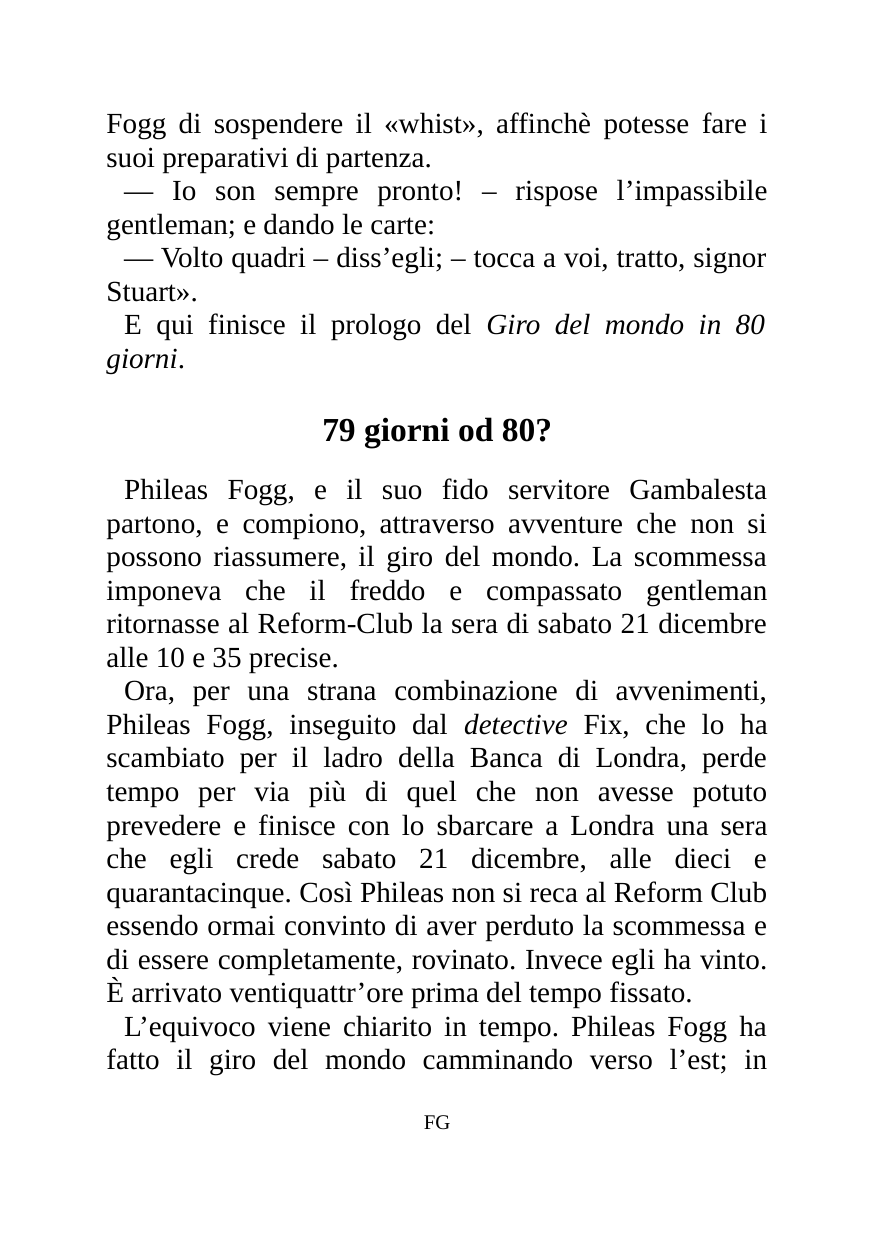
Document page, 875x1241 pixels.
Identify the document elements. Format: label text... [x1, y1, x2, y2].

text Phileas Fogg, e il suo fido servitore Gambalesta partono, e compiono, attraverso avventure che non si possono riassumere, il giro del mondo. La scommessa imponeva che il freddo e compassato gentleman ritornasse al Reform-Club la sera di sabato 21 dicembre alle 10 e 35 precise. [106, 472, 768, 673]
text — Volto quadri – diss’egli; – tocca a voi, tratto, signor Stuart». [106, 240, 768, 307]
text E qui finisce il prologo del Giro del mondo in 80 giorni. [106, 307, 768, 374]
text L’equivoco viene chiarito in tempo. Phileas Fogg ha fatto il giro del mondo camminando verso l’est; in [106, 1009, 768, 1076]
subtitle 79 giorni od 80? [106, 410, 768, 449]
text — Io son sempre pronto! – rispose l’impassibile gentleman; e dando le carte: [106, 173, 768, 240]
text Fogg di sospendere il «whist», affinchè potesse fare i suoi preparativi di partenza. [106, 106, 768, 173]
text Ora, per una strana combinazione di avvenimenti, Phileas Fogg, inseguito dal detective Fix, che lo ha scambiato per il ladro della Banca di Londra, perde tempo per via più di quel che non avesse potuto prevedere e finisce con lo sbarcare a Londra una sera che egli crede sabato 21 dicembre, alle dieci e quarantacinque. Così Phileas non si reca al Reform Club essendo ormai convinto di aver perduto la scommessa e di essere completamente, rovinato. Invece egli ha vinto. È arrivato ventiquattr’ore prima del tempo fissato. [106, 673, 768, 1009]
